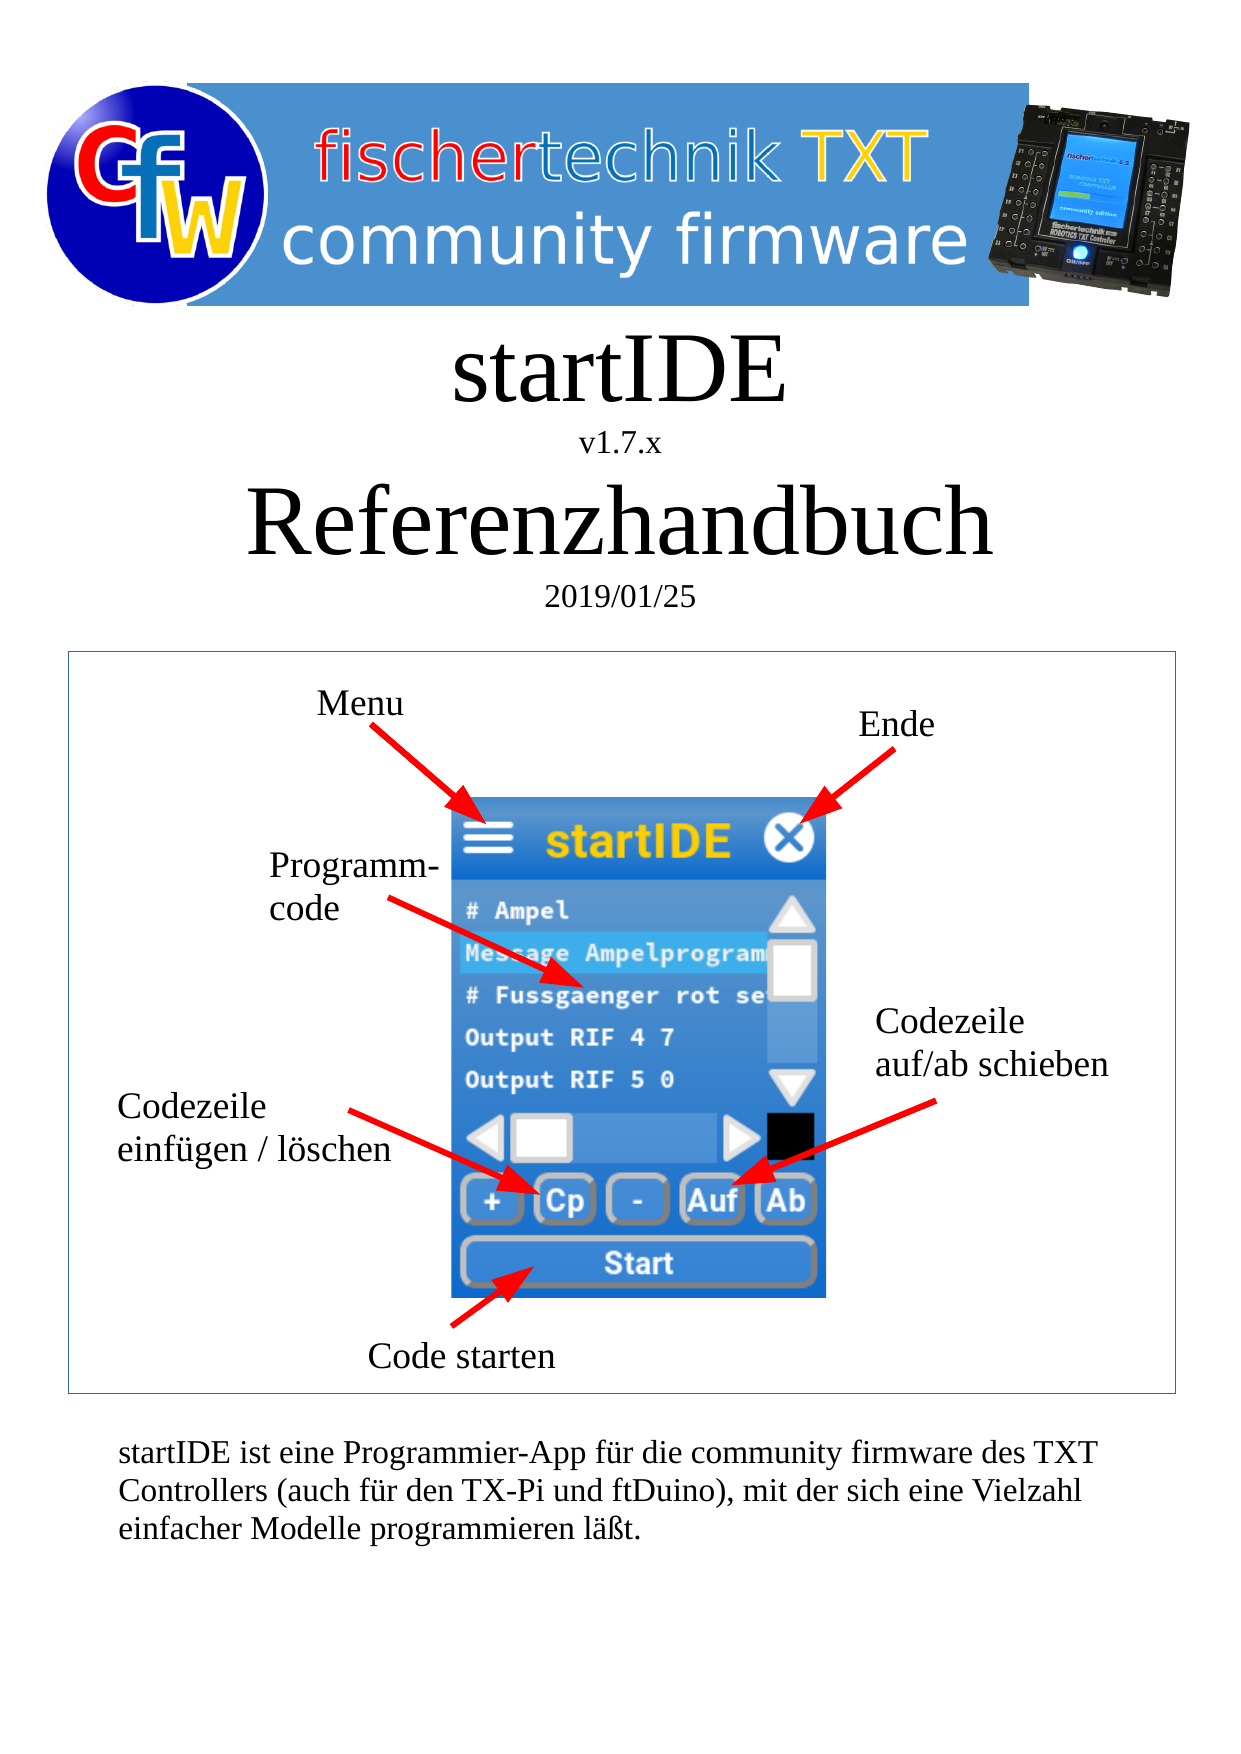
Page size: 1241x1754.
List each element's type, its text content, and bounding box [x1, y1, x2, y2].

text v1.7.x [118, 423, 1122, 461]
picture [451, 797, 827, 1298]
text startIDE ist eine Programmier-App für die community firmware des TXT Controllers (auch für den TX-Pi und ftDuino), mit der sich eine Vielzahl einfacher Modelle programmieren läßt. [118, 1432, 1122, 1547]
text Referenzhandbuch [118, 461, 1122, 576]
text 2019/01/25 [118, 576, 1122, 614]
text startIDE [118, 308, 1122, 423]
